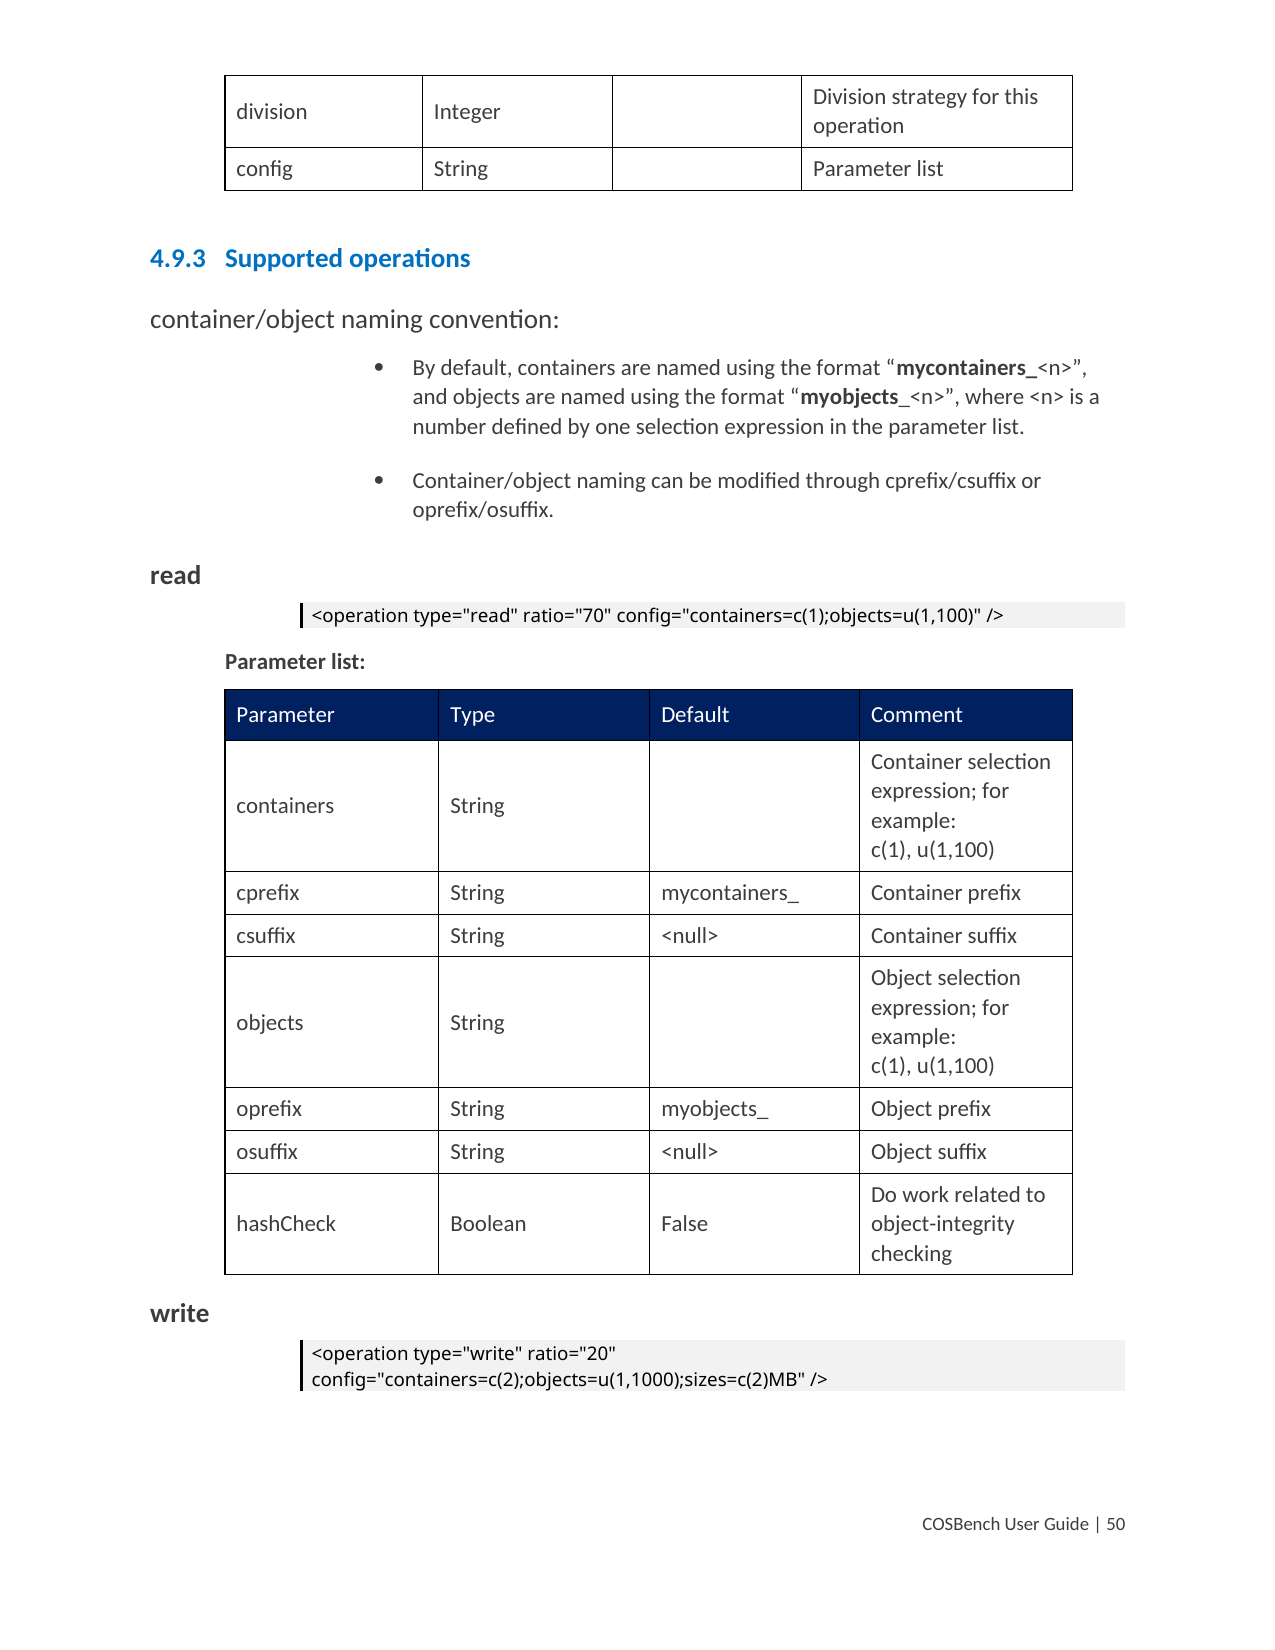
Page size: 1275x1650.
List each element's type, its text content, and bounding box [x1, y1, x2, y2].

table_cell division [226, 76, 422, 147]
subtitle read [150, 558, 1125, 591]
table_cell Object prefix [860, 1088, 1072, 1130]
table_cell [613, 76, 801, 147]
table_cell Container prefix [860, 872, 1072, 913]
table_cell cprefix [226, 872, 438, 913]
table_header Type [439, 690, 649, 740]
table_cell Integer [423, 76, 612, 147]
table_cell Division strategy for this operation [802, 76, 1072, 147]
table_cell Object selection expression; for example: c(1), u(1,100) [860, 957, 1072, 1087]
table_cell hashCheck [226, 1174, 438, 1274]
table_cell Container suffix [860, 915, 1072, 956]
subtitle Supported operations [150, 241, 1125, 274]
table_cell osuffix [226, 1131, 438, 1173]
text <operation type="read" ratio="70" config="containers=c(1);objects=u(1,100)" /> [300, 602, 1125, 628]
table_cell config [226, 148, 422, 190]
table_cell csuffix [226, 915, 438, 956]
table_cell String [439, 1131, 649, 1173]
table_cell oprefix [226, 1088, 438, 1130]
table_cell containers [226, 741, 438, 871]
table_cell Parameter list [802, 148, 1072, 190]
table_cell String [439, 915, 649, 956]
table_cell [650, 957, 859, 1087]
table_cell <null> [650, 1131, 859, 1173]
table_cell mycontainers_ [650, 872, 859, 913]
table_cell String [439, 957, 649, 1087]
list Container/object naming can be modified through cprefix/csuffix or oprefix/osuffix. [375, 466, 1125, 524]
table_header Comment [860, 690, 1072, 740]
table_cell String [439, 741, 649, 871]
table_cell [613, 148, 801, 190]
table_cell <null> [650, 915, 859, 956]
subtitle container/object naming convention: [150, 303, 1125, 336]
table_cell String [439, 1088, 649, 1130]
table_cell Container selection expression; for example: c(1), u(1,100) [860, 741, 1072, 871]
text Parameter list: [225, 647, 1125, 675]
text <operation type="write" ratio="20" config="containers=c(2);objects=u(1,1000);sizes=c(2)MB" /> [303, 1340, 1125, 1391]
table_cell String [439, 872, 649, 913]
table_cell String [423, 148, 612, 190]
table_cell myobjects_ [650, 1088, 859, 1130]
subtitle write [150, 1296, 1125, 1329]
table_header Parameter [226, 690, 438, 740]
table_cell [650, 741, 859, 871]
table_cell False [650, 1174, 859, 1274]
table_cell objects [226, 957, 438, 1087]
table_header Default [650, 690, 859, 740]
table_cell Do work related to object-integrity checking [860, 1174, 1072, 1274]
table_cell Object suffix [860, 1131, 1072, 1173]
table_cell Boolean [439, 1174, 649, 1274]
list By default, containers are named using the format “mycontainers_<n>”, and objects are named using the format “myobjects_<n>”, where <n> is a number defined by one selection expression in the parameter list. [375, 353, 1125, 440]
